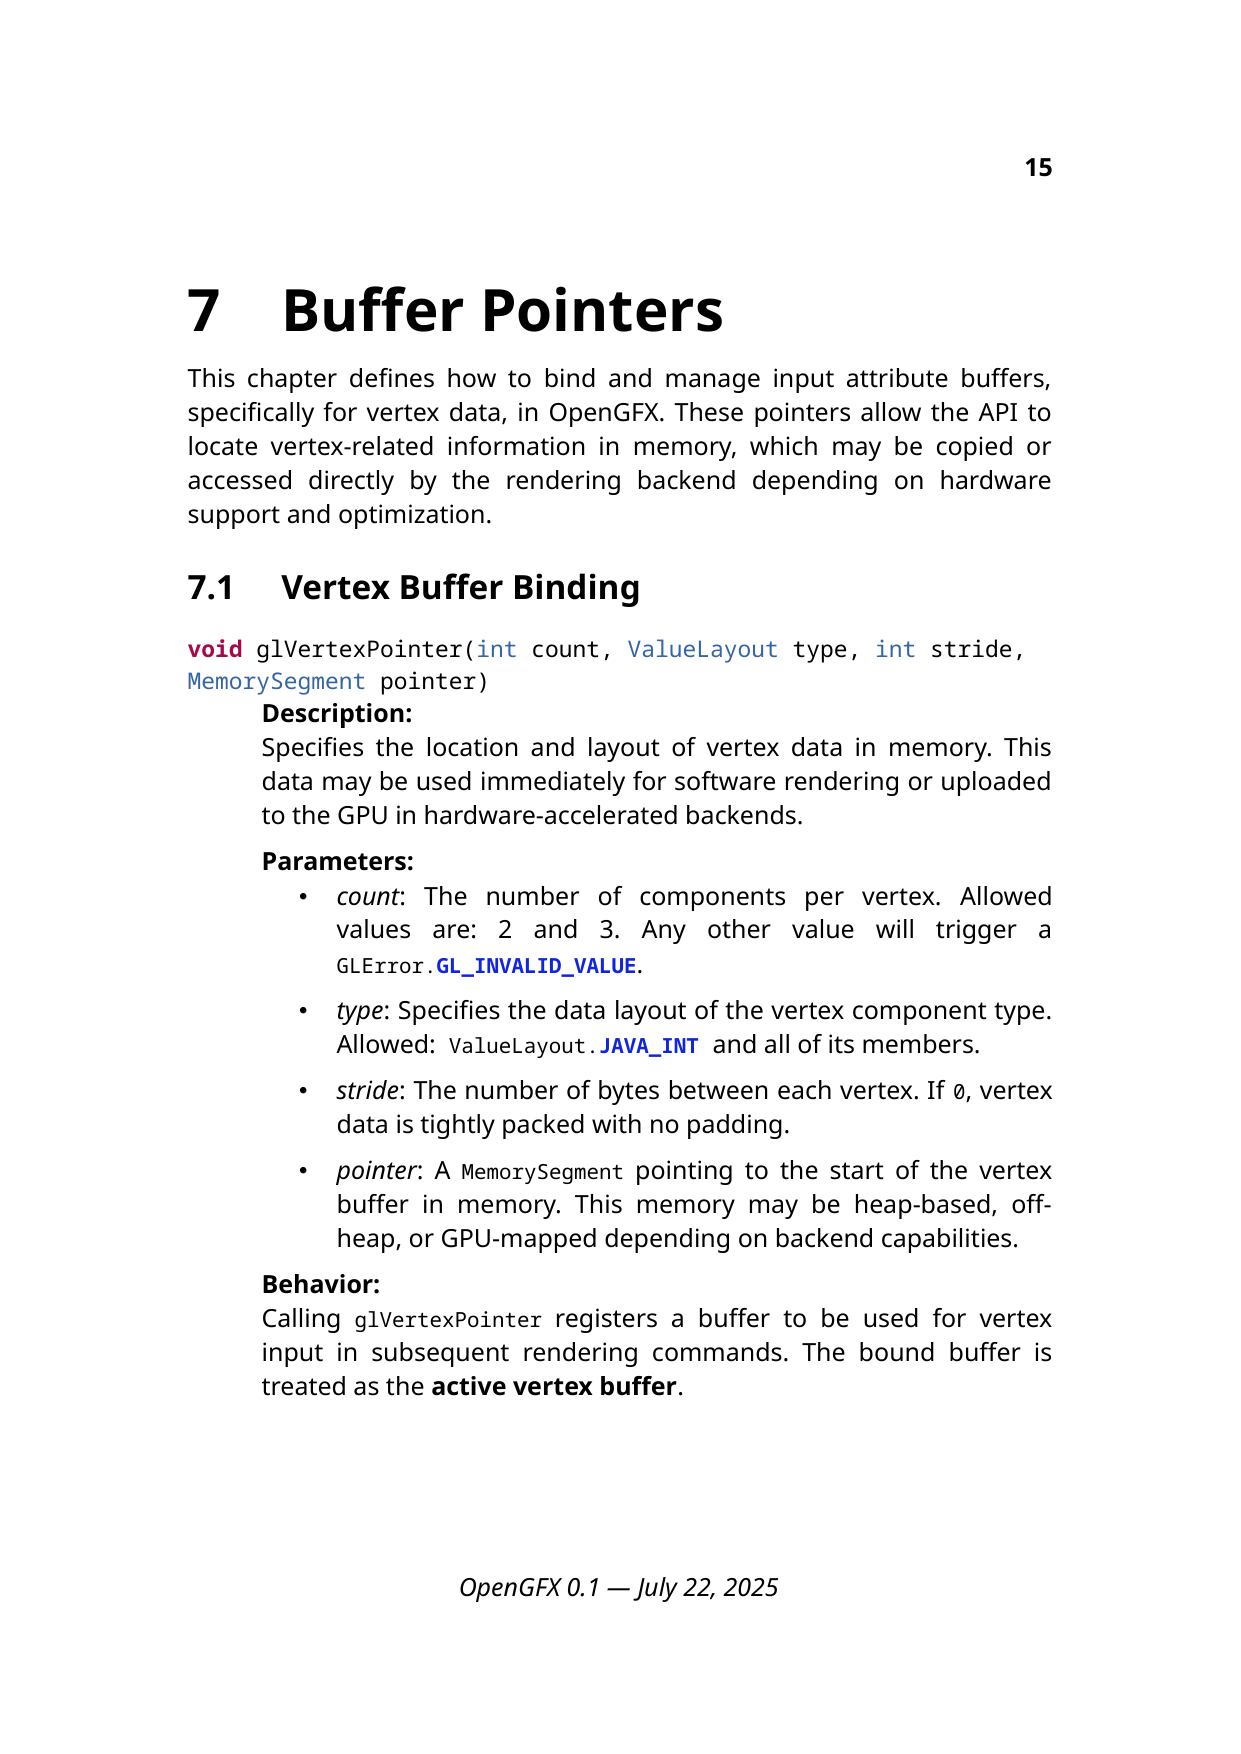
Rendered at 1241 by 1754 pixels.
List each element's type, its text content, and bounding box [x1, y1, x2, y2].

list stride: The number of bytes between each vertex. If 0, vertex data is tightly packed with no padding. [299, 1072, 1053, 1141]
list pointer: A MemorySegment pointing to the start of the vertex buffer in memory. This memory may be heap-based, off-heap, or GPU-mapped depending on backend capabilities. [299, 1152, 1053, 1255]
subtitle 7 Buffer Pointers [187, 269, 1053, 349]
text Parameters: [261, 844, 1053, 878]
list count: The number of components per vertex. Allowed values are: 2 and 3. Any other value will trigger a GLError.GL_INVALID_VALUE. [299, 878, 1053, 980]
text Description: [261, 696, 1053, 730]
text void glVertexPointer(int count, ValueLayout type, int stride, MemorySegment pointer) [187, 633, 1053, 696]
text Calling glVertexPointer registers a buffer to be used for vertex input in subsequent rendering commands. The bound buffer is treated as the active vertex buffer. [261, 1301, 1053, 1403]
text Specifies the location and layout of vertex data in memory. This data may be used immediately for software rendering or uploaded to the GPU in hardware-accelerated backends. [261, 730, 1053, 832]
list type: Specifies the data layout of the vertex component type. Allowed: ValueLayout.JAVA_INT and all of its members. [299, 992, 1053, 1060]
subtitle 7.1 Vertex Buffer Binding [187, 564, 1053, 609]
text This chapter defines how to bind and manage input attribute buffers, specifically for vertex data, in OpenGFX. These pointers allow the API to locate vertex-related information in memory, which may be copied or accessed directly by the rendering backend depending on hardware support and optimization. [187, 361, 1053, 531]
text Behavior: [261, 1267, 1053, 1301]
